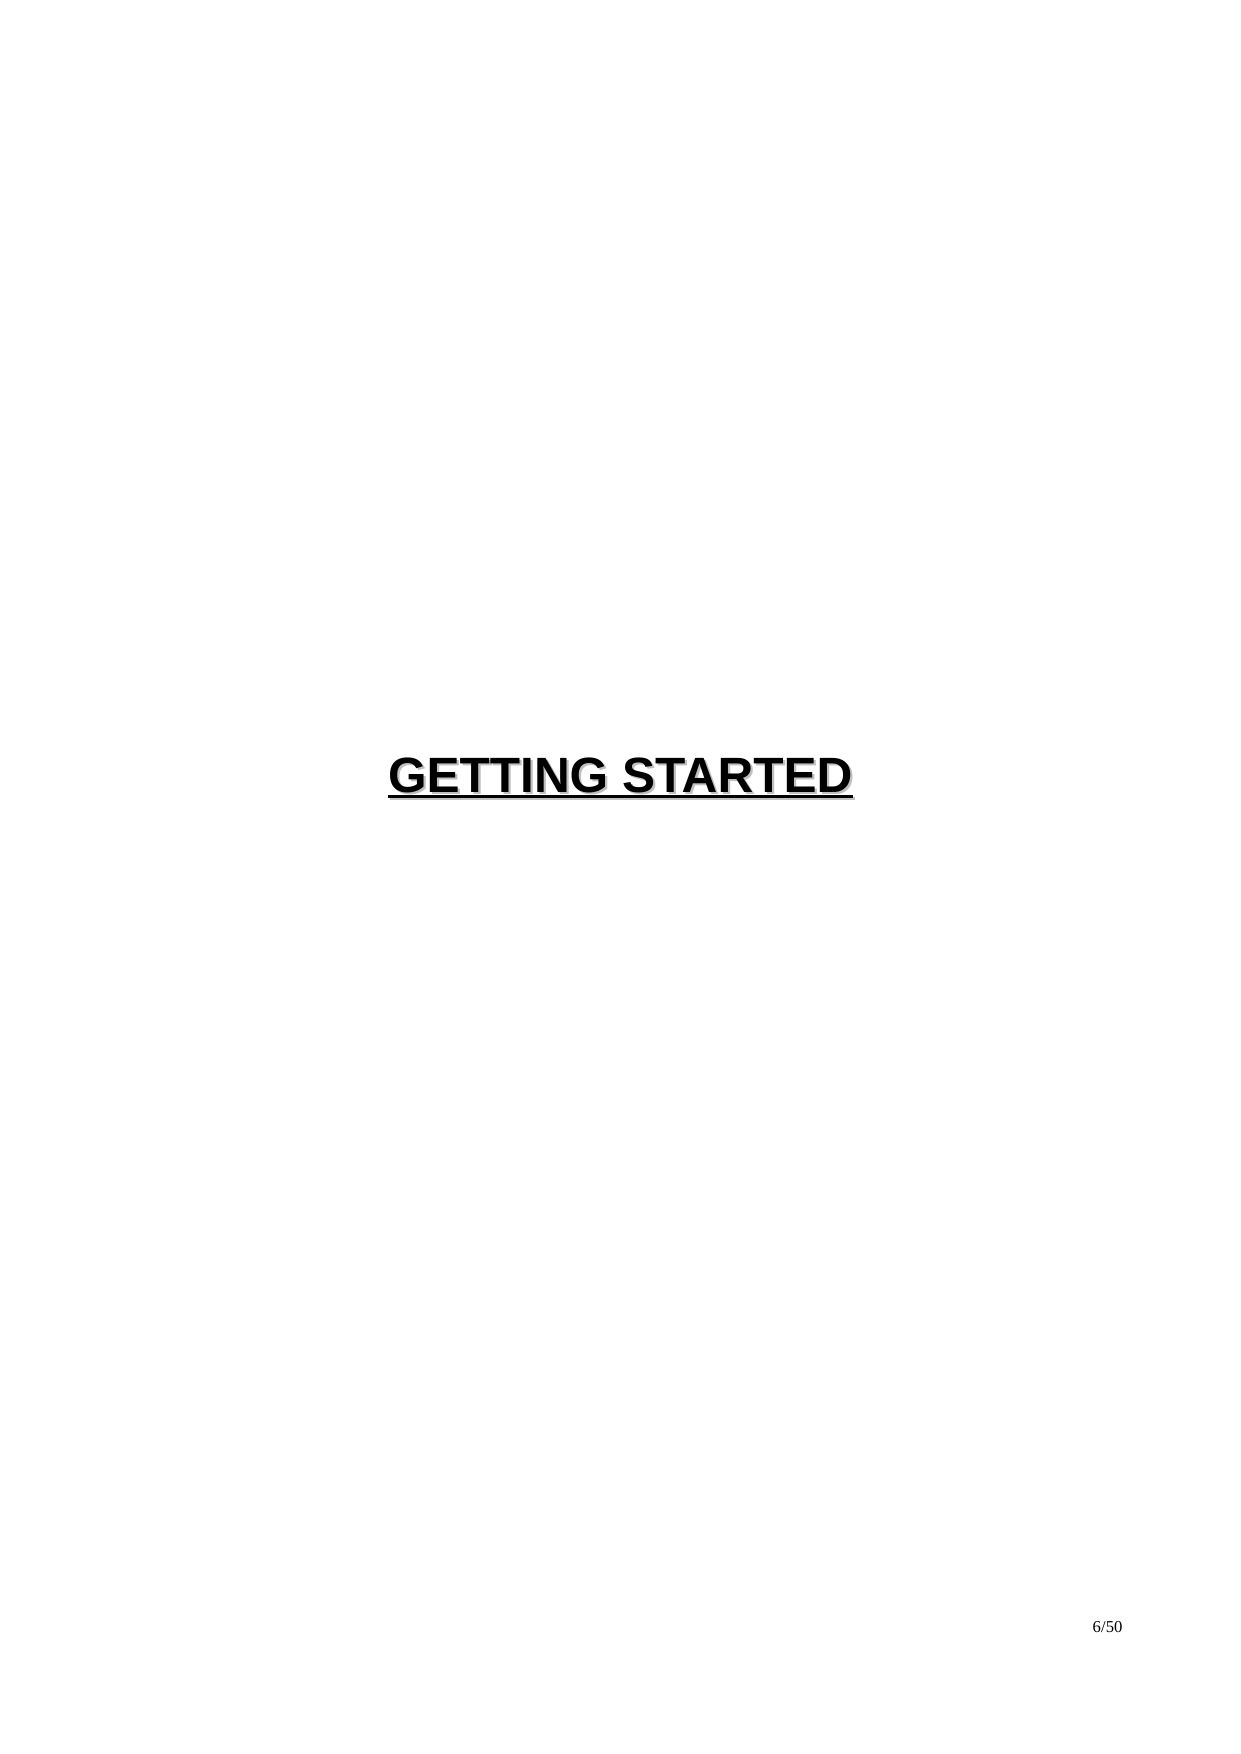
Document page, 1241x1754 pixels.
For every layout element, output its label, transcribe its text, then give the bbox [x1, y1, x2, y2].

subtitle GETTING STARTED [118, 746, 1122, 803]
